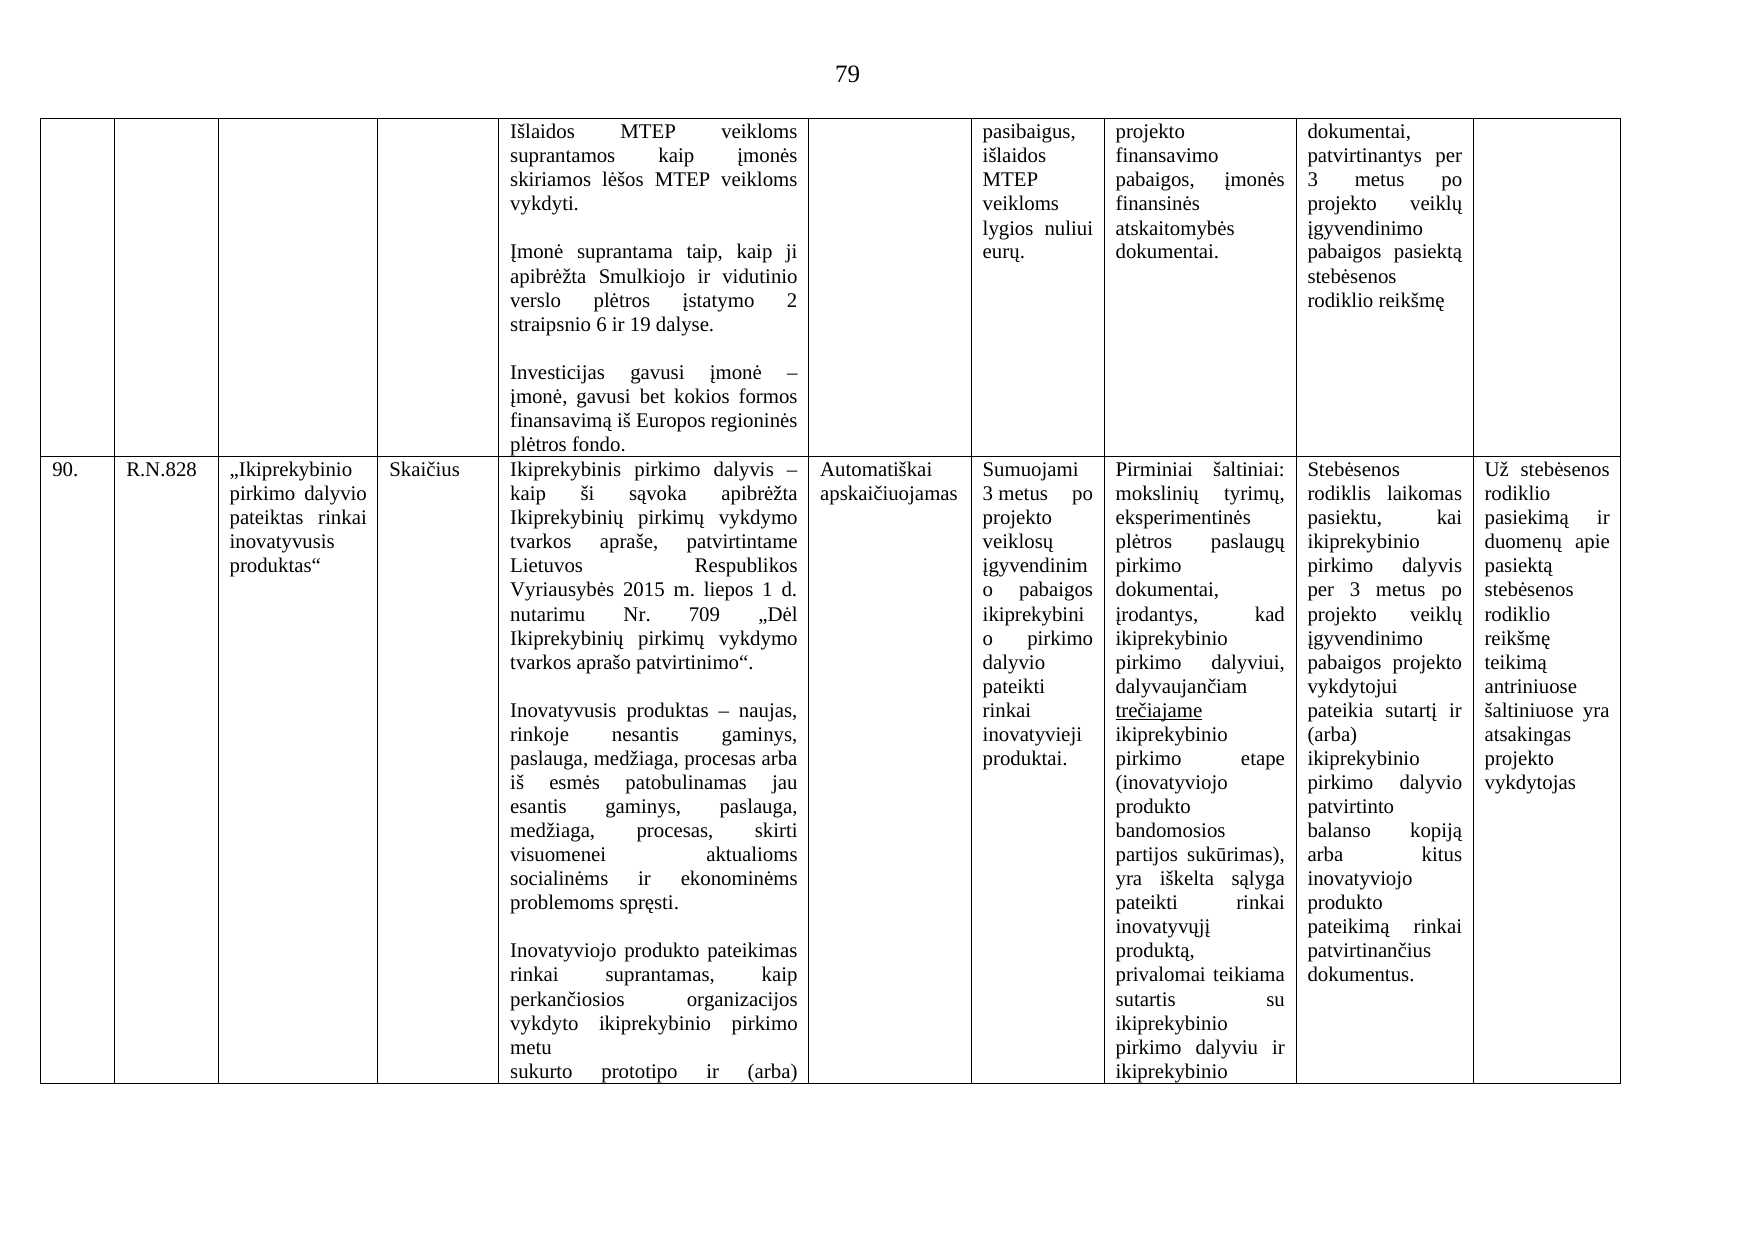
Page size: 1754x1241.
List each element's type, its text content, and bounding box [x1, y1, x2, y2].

table_cell „Ikiprekybinio pirkimo dalyvio pateiktas rinkai inovatyvusis produktas“ [219, 457, 377, 1083]
table_cell Už stebėsenos rodiklio pasiekimą ir duomenų apie pasiektą stebėsenos rodiklio reikšmę teikimą antriniuose šaltiniuose yra atsakingas projekto vykdytojas [1474, 457, 1620, 1083]
table_cell dokumentai, patvirtinantys per 3 metus po projekto veiklų įgyvendinimo pabaigos pasiektą stebėsenos rodiklio reikšmę [1297, 119, 1473, 456]
table_cell [378, 119, 498, 456]
table_cell projekto finansavimo pabaigos, įmonės finansinės atskaitomybės dokumentai. [1105, 119, 1296, 456]
table_cell Automatiškai apskaičiuojamas [809, 457, 971, 1083]
table_cell Sumuojami 3 metus po projekto veiklosų įgyvendinimo pabaigos ikiprekybinio pirkimo dalyvio pateikti rinkai inovatyvieji produktai. [972, 457, 1104, 1083]
table_cell Išlaidos MTEP veikloms suprantamos kaip įmonės skiriamos lėšos MTEP veikloms vykdyti. Įmonė suprantama taip, kaip ji apibrėžta Smulkiojo ir vidutinio verslo plėtros įstatymo 2 straipsnio 6 ir 19 dalyse. Investicijas gavusi įmonė – įmonė, gavusi bet kokios formos finansavimą iš Europos regioninės plėtros fondo. [499, 119, 808, 456]
table_cell Stebėsenos rodiklis laikomas pasiektu, kai ikiprekybinio pirkimo dalyvis per 3 metus po projekto veiklų įgyvendinimo pabaigos projekto vykdytojui pateikia sutartį ir (arba) ikiprekybinio pirkimo dalyvio patvirtinto balanso kopiją arba kitus inovatyviojo produkto pateikimą rinkai patvirtinančius dokumentus. [1297, 457, 1473, 1083]
table_cell [809, 119, 971, 456]
table_cell pasibaigus, išlaidos MTEP veikloms lygios nuliui eurų. [972, 119, 1104, 456]
table_cell [41, 119, 114, 456]
table_cell R.N.828 [115, 457, 218, 1083]
table_cell [115, 119, 218, 456]
table_cell Ikiprekybinis pirkimo dalyvis – kaip ši sąvoka apibrėžta Ikiprekybinių pirkimų vykdymo tvarkos apraše, patvirtintame Lietuvos Respublikos Vyriausybės 2015 m. liepos 1 d. nutarimu Nr. 709 „Dėl Ikiprekybinių pirkimų vykdymo tvarkos aprašo patvirtinimo“. Inovatyvusis produktas – naujas, rinkoje nesantis gaminys, paslauga, medžiaga, procesas arba iš esmės patobulinamas jau esantis gaminys, paslauga, medžiaga, procesas, skirti visuomenei aktualioms socialinėms ir ekonominėms problemoms spręsti. Inovatyviojo produkto pateikimas rinkai suprantamas, kaip perkančiosios organizacijos vykdyto ikiprekybinio pirkimo metu sukurto prototipo ir (arba) [499, 457, 808, 1083]
table_cell [219, 119, 377, 456]
table_cell Pirminiai šaltiniai: mokslinių tyrimų, eksperimentinės plėtros paslaugų pirkimo dokumentai, įrodantys, kad ikiprekybinio pirkimo dalyviui, dalyvaujančiam trečiajame ikiprekybinio pirkimo etape (inovatyviojo produkto bandomosios partijos sukūrimas), yra iškelta sąlyga pateikti rinkai inovatyvųjį produktą, privalomai teikiama sutartis su ikiprekybinio pirkimo dalyviu ir ikiprekybinio [1105, 457, 1296, 1083]
table_cell [1474, 119, 1620, 456]
table_cell 90. [41, 457, 114, 1083]
table_cell Skaičius [378, 457, 498, 1083]
